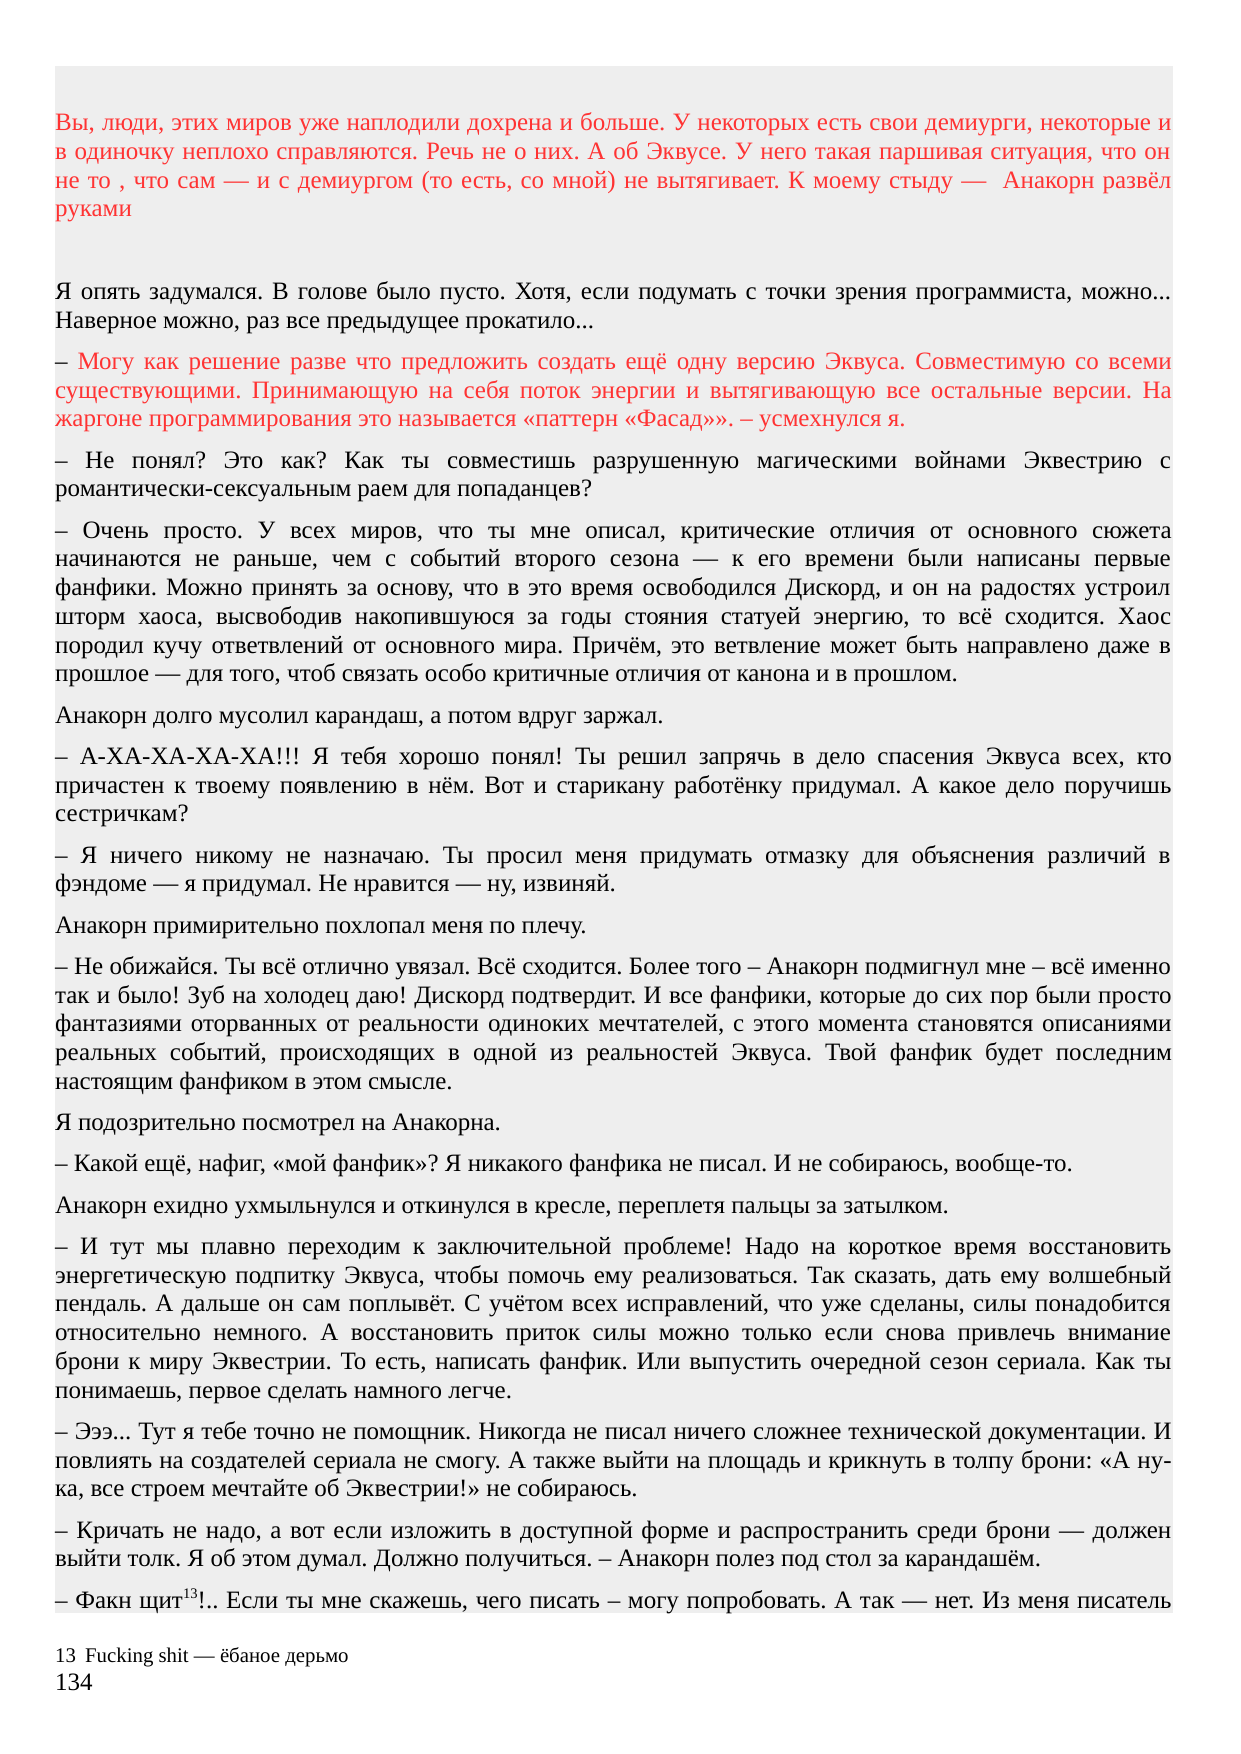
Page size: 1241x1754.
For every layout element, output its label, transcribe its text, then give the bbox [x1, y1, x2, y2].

text – А-ХА-ХА-ХА-ХА!!! Я тебя хорошо понял! Ты решил запрячь в дело спасения Эквуса всех, кто причастен к твоему появлению в нём. Вот и старикану работёнку придумал. А какое дело поручишь сестричкам? [55, 741, 1173, 827]
text Вы, люди, этих миров уже наплодили дохрена и больше. У некоторых есть свои демиурги, некоторые и в одиночку неплохо справляются. Речь не о них. А об Эквусе. У него такая паршивая ситуация, что он не то , что сам — и с демиургом (то есть, со мной) не вытягивает. К моему стыду — Анакорн развёл руками [55, 107, 1173, 222]
text – И тут мы плавно переходим к заключительной проблеме! Надо на короткое время восстановить энергетическую подпитку Эквуса, чтобы помочь ему реализоваться. Так сказать, дать ему волшебный пендаль. А дальше он сам поплывёт. С учётом всех исправлений, что уже сделаны, силы понадобится относительно немного. А восстановить приток силы можно только если снова привлечь внимание брони к миру Эквестрии. То есть, написать фанфик. Или выпустить очередной сезон сериала. Как ты понимаешь, первое сделать намного легче. [55, 1231, 1173, 1403]
text Я подозрительно посмотрел на Анакорна. [55, 1107, 1173, 1136]
text Я опять задумался. В голове было пусто. Хотя, если подумать с точки зрения программиста, можно... Наверное можно, раз все предыдущее прокатило... [55, 276, 1173, 333]
text – Очень просто. У всех миров, что ты мне описал, критические отличия от основного сюжета начинаются не раньше, чем с событий второго сезона — к его времени были написаны первые фанфики. Можно принять за основу, что в это время освободился Дискорд, и он на радостях устроил шторм хаоса, высвободив накопившуюся за годы стояния статуей энергию, то всё сходится. Хаос породил кучу ответвлений от основного мира. Причём, это ветвление может быть направлено даже в прошлое — для того, чтоб связать особо критичные отличия от канона и в прошлом. [55, 515, 1173, 687]
text Анакорн примирительно похлопал меня по плечу. [55, 910, 1173, 938]
text – Не обижайся. Ты всё отлично увязал. Всё сходится. Более того – Анакорн подмигнул мне – всё именно так и было! Зуб на холодец даю! Дискорд подтвердит. И все фанфики, которые до сих пор были просто фантазиями оторванных от реальности одиноких мечтателей, с этого момента становятся описаниями реальных событий, происходящих в одной из реальностей Эквуса. Твой фанфик будет последним настоящим фанфиком в этом смысле. [55, 951, 1173, 1095]
text – Какой ещё, нафиг, «мой фанфик»? Я никакого фанфика не писал. И не собираюсь, вообще-то. [55, 1148, 1173, 1177]
text – Эээ... Тут я тебе точно не помощник. Никогда не писал ничего сложнее технической документации. И повлиять на создателей сериала не смогу. А также выйти на площадь и крикнуть в толпу брони: «А ну-ка, все строем мечтайте об Эквестрии!» не собираюсь. [55, 1416, 1173, 1502]
text – Факн щит!.. Если ты мне скажешь, чего писать – могу попробовать. А так — нет. Из меня писатель [55, 1585, 1173, 1613]
text Анакорн ехидно ухмыльнулся и откинулся в кресле, переплетя пальцы за затылком. [55, 1190, 1173, 1218]
text – Не понял? Это как? Как ты совместишь разрушенную магическими войнами Эквестрию с романтически-сексуальным раем для попаданцев? [55, 445, 1173, 502]
text – Я ничего никому не назначаю. Ты просил меня придумать отмазку для объяснения различий в фэндоме — я придумал. Не нравится — ну, извиняй. [55, 840, 1173, 897]
text Анакорн долго мусолил карандаш, а потом вдруг заржал. [55, 700, 1173, 728]
text – Кричать не надо, а вот если изложить в доступной форме и распространить среди брони — должен выйти толк. Я об этом думал. Должно получиться. – Анакорн полез под стол за карандашём. [55, 1515, 1173, 1572]
text – Могу как решение разве что предложить создать ещё одну версию Эквуса. Совместимую со всеми существующими. Принимающую на себя поток энергии и вытягивающую все остальные версии. На жаргоне программирования это называется «паттерн «Фасад»». – усмехнулся я. [55, 346, 1173, 432]
text Fucking shit — ёбаное дерьмо [55, 1642, 1173, 1667]
